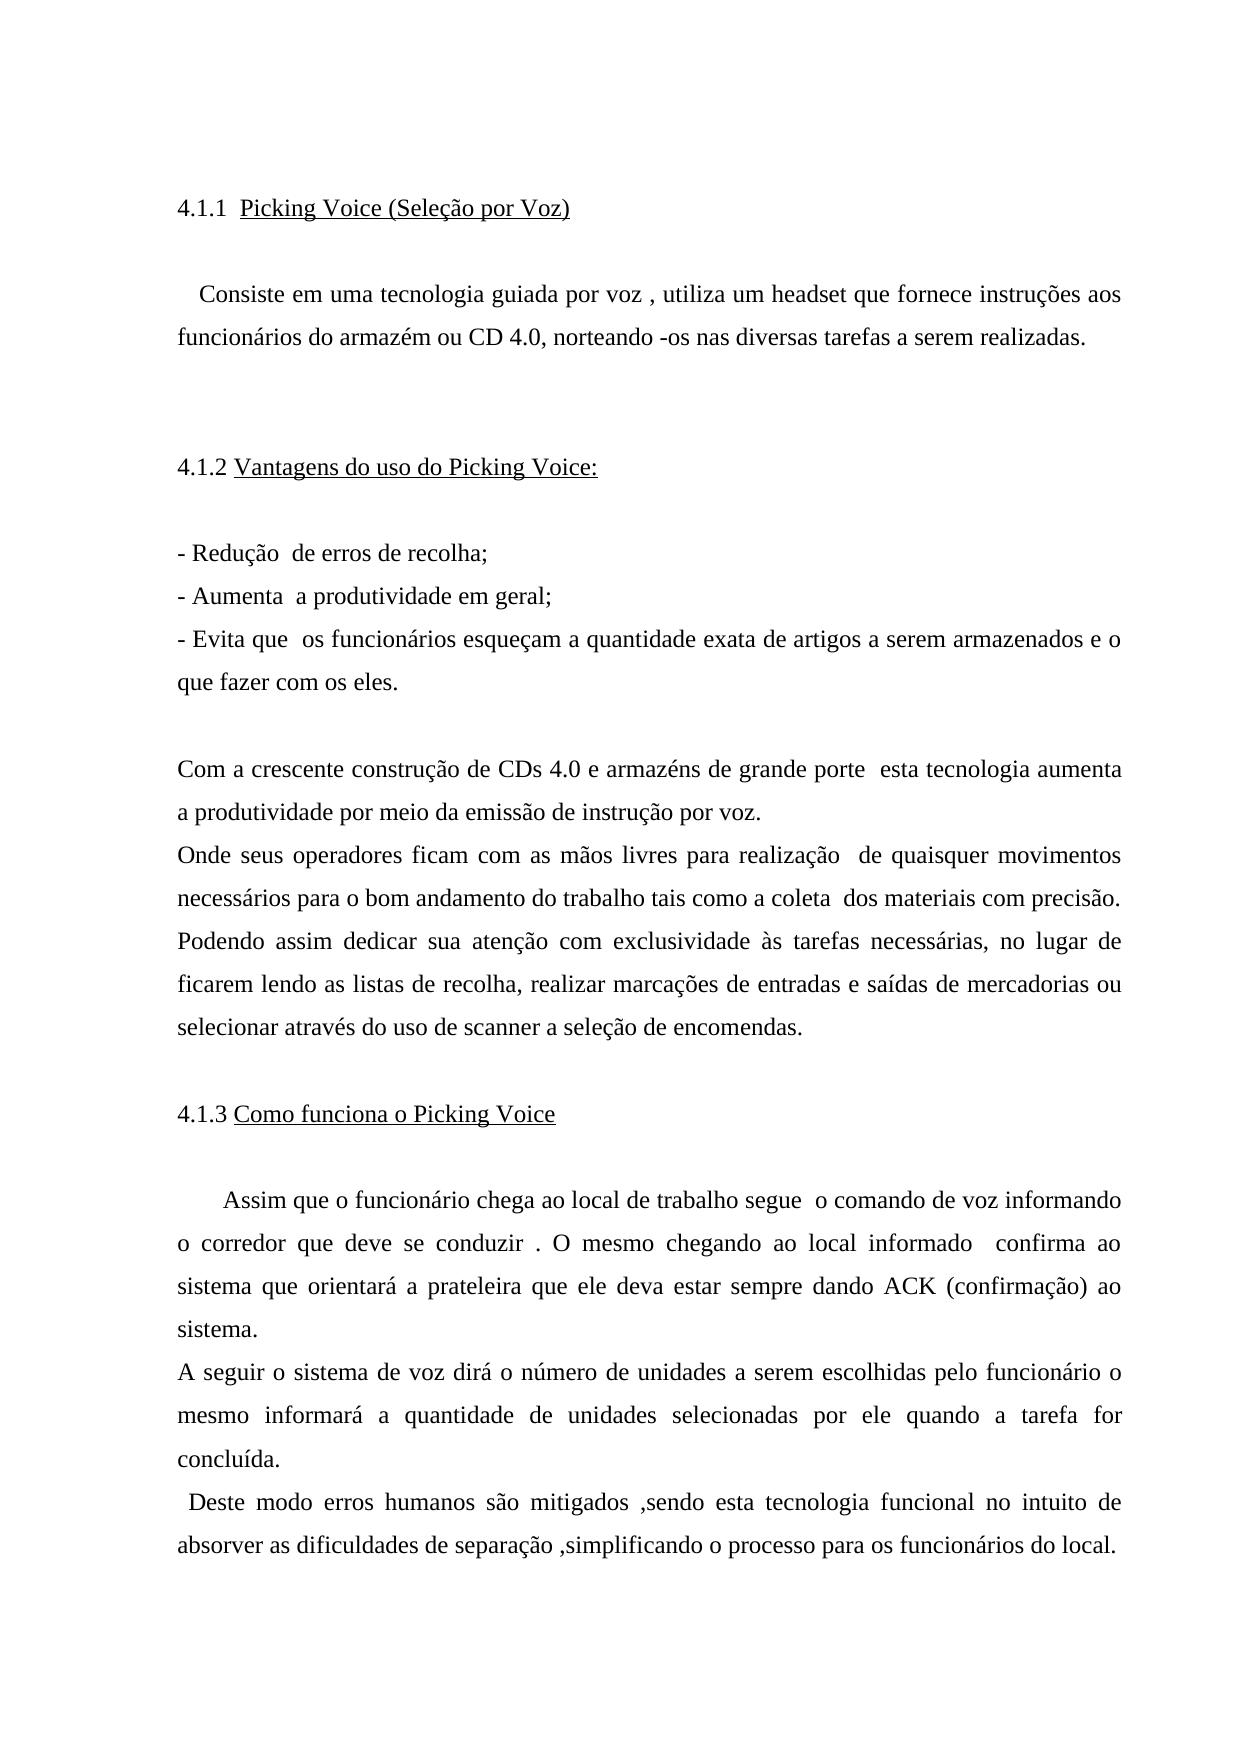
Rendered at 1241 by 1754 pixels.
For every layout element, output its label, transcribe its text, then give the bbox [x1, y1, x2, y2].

text - Redução de erros de recolha; [177, 538, 1123, 567]
text 4.1.2 Vantagens do uso do Picking Voice: [177, 452, 1123, 481]
text Deste modo erros humanos são mitigados ,sendo esta tecnologia funcional no intuito de absorver as dificuldades de separação ,simplificando o processo para os funcionários do local. [177, 1487, 1123, 1559]
text Consiste em uma tecnologia guiada por voz , utiliza um headset que fornece instruções aos funcionários do armazém ou CD 4.0, norteando -os nas diversas tarefas a serem realizadas. [177, 279, 1123, 351]
text A seguir o sistema de voz dirá o número de unidades a serem escolhidas pelo funcionário o mesmo informará a quantidade de unidades selecionadas por ele quando a tarefa for concluída. [177, 1357, 1123, 1472]
text Assim que o funcionário chega ao local de trabalho segue o comando de voz informando o corredor que deve se conduzir . O mesmo chegando ao local informado confirma ao sistema que orientará a prateleira que ele deva estar sempre dando ACK (confirmação) ao sistema. [177, 1185, 1123, 1343]
text - Evita que os funcionários esqueçam a quantidade exata de artigos a serem armazenados e o que fazer com os eles. [177, 624, 1123, 696]
text Podendo assim dedicar sua atenção com exclusividade às tarefas necessárias, no lugar de ficarem lendo as listas de recolha, realizar marcações de entradas e saídas de mercadorias ou selecionar através do uso de scanner a seleção de encomendas. [177, 926, 1123, 1041]
text Com a crescente construção de CDs 4.0 e armazéns de grande porte esta tecnologia aumenta a produtividade por meio da emissão de instrução por voz. [177, 754, 1123, 826]
text - Aumenta a produtividade em geral; [177, 581, 1123, 610]
text 4.1.3 Como funciona o Picking Voice [177, 1099, 1123, 1127]
text Onde seus operadores ficam com as mãos livres para realização de quaisquer movimentos necessários para o bom andamento do trabalho tais como a coleta dos materiais com precisão. [177, 840, 1123, 912]
text 4.1.1 Picking Voice (Seleção por Voz) [177, 193, 1123, 222]
